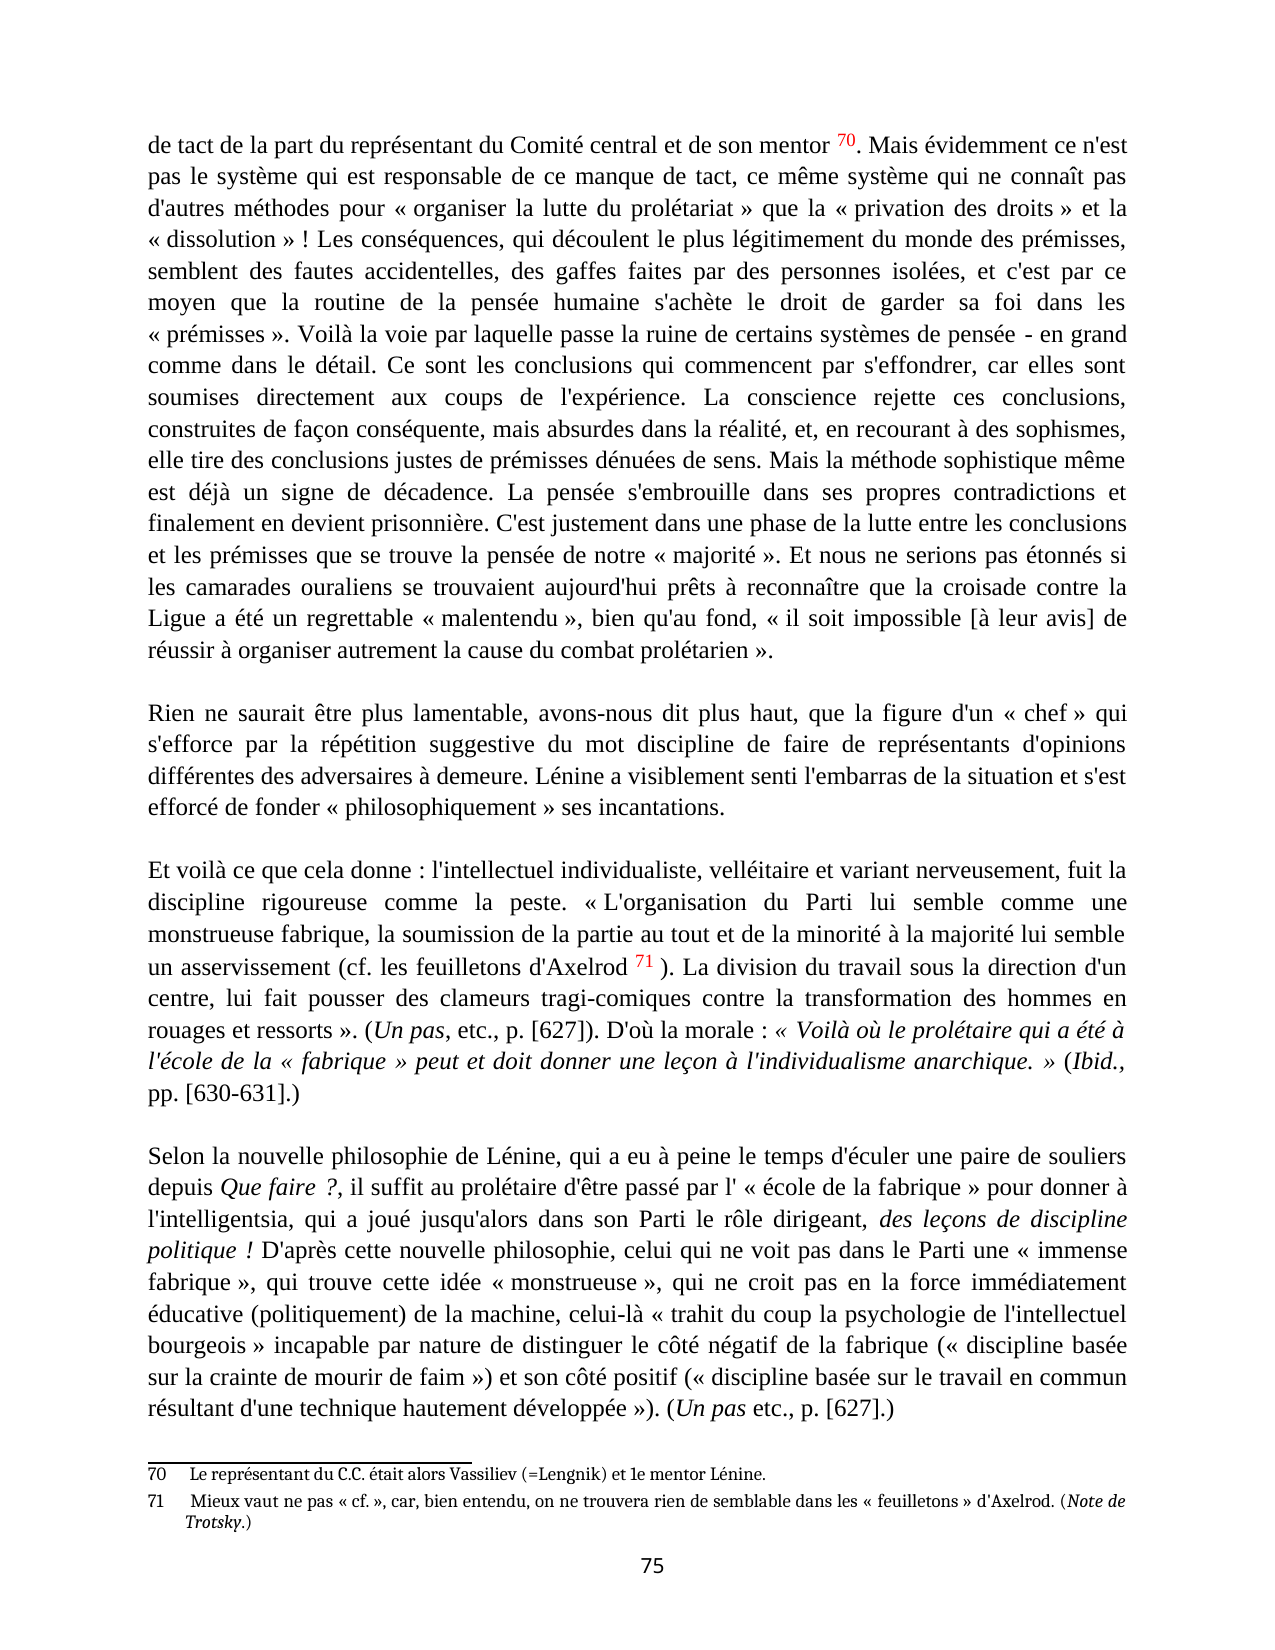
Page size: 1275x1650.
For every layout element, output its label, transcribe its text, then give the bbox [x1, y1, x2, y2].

text Rien ne saurait être plus lamentable, avons-nous dit plus haut, que la figure d'un « chef » qui s'efforce par la répétition suggestive du mot discipline de faire de représentants d'opinions différentes des adversaires à demeure. Lénine a visiblement senti l'embarras de la situation et s'est efforcé de fonder « philosophiquement » ses incantations. [148, 698, 1127, 821]
text Le représentant du C.C. était alors Vassiliev (=Lengnik) et 1e mentor Lénine. [148, 1463, 1127, 1484]
text Selon la nouvelle philosophie de Lénine, qui a eu à peine le temps d'éculer une paire de souliers depuis Que faire ?, il suffit au prolétaire d'être passé par l' « école de la fabrique » pour donner à l'intelligentsia, qui a joué jusqu'alors dans son Parti le rôle dirigeant, des leçons de discipline politique ! D'après cette nouvelle philosophie, celui qui ne voit pas dans le Parti une « immense fabrique », qui trouve cette idée « monstrueuse », qui ne croit pas en la force immédiatement éducative (politiquement) de la machine, celui-là « trahit du coup la psychologie de l'intellectuel bourgeois » incapable par nature de distinguer le côté négatif de la fabrique (« discipline basée sur la crainte de mourir de faim ») et son côté positif (« discipline basée sur le travail en commun résultant d'une technique hautement développée »). (Un pas etc., p. [627].) [148, 1141, 1127, 1422]
text Et voilà ce que cela donne : l'intellectuel individualiste, velléitaire et variant nerveusement, fuit la discipline rigoureuse comme la peste. « L'organisation du Parti lui semble comme une monstrueuse fabrique, la soumission de la partie au tout et de la minorité à la majorité lui semble un asservissement (cf. les feuilletons d'Axelrod ). La division du travail sous la direction d'un centre, lui fait pousser des clameurs tragi-comiques contre la transformation des hommes en rouages et ressorts ». (Un pas, etc., p. [627]). D'où la morale : « Voilà où le prolétaire qui a été à l'école de la « fabrique » peut et doit donner une leçon à l'individualisme anarchique. » (Ibid., pp. [630-631].) [148, 856, 1127, 1107]
text Mieux vaut ne pas « cf. », car, bien entendu, on ne trouvera rien de semblable dans les « feuilletons » d'Axelrod. (Note de Trotsky.) [148, 1491, 1127, 1534]
text de tact de la part du représentant du Comité central et de son mentor . Mais évidemment ce n'est pas le système qui est responsable de ce manque de tact, ce même système qui ne connaît pas d'autres méthodes pour « organiser la lutte du prolétariat » que la « privation des droits » et la « dissolution » ! Les conséquences, qui découlent le plus légitimement du monde des prémisses, semblent des fautes accidentelles, des gaffes faites par des personnes isolées, et c'est par ce moyen que la routine de la pensée humaine s'achète le droit de garder sa foi dans les « prémisses ». Voilà la voie par laquelle passe la ruine de certains systèmes de pensée ‑ en grand comme dans le détail. Ce sont les conclusions qui commencent par s'effondrer, car elles sont soumises directement aux coups de l'expérience. La conscience rejette ces conclusions, construites de façon conséquente, mais absurdes dans la réalité, et, en recourant à des sophismes, elle tire des conclusions justes de prémisses dénuées de sens. Mais la méthode sophistique même est déjà un signe de décadence. La pensée s'embrouille dans ses propres contradictions et finalement en devient prisonnière. C'est justement dans une phase de la lutte entre les conclusions et les prémisses que se trouve la pensée de notre « majorité ». Et nous ne serions pas étonnés si les camarades ouraliens se trouvaient aujourd'hui prêts à reconnaître que la croisade contre la Ligue a été un regrettable « malentendu », bien qu'au fond, « il soit impossible [à leur avis] de réussir à organiser autrement la cause du combat prolétarien ». [148, 128, 1127, 663]
